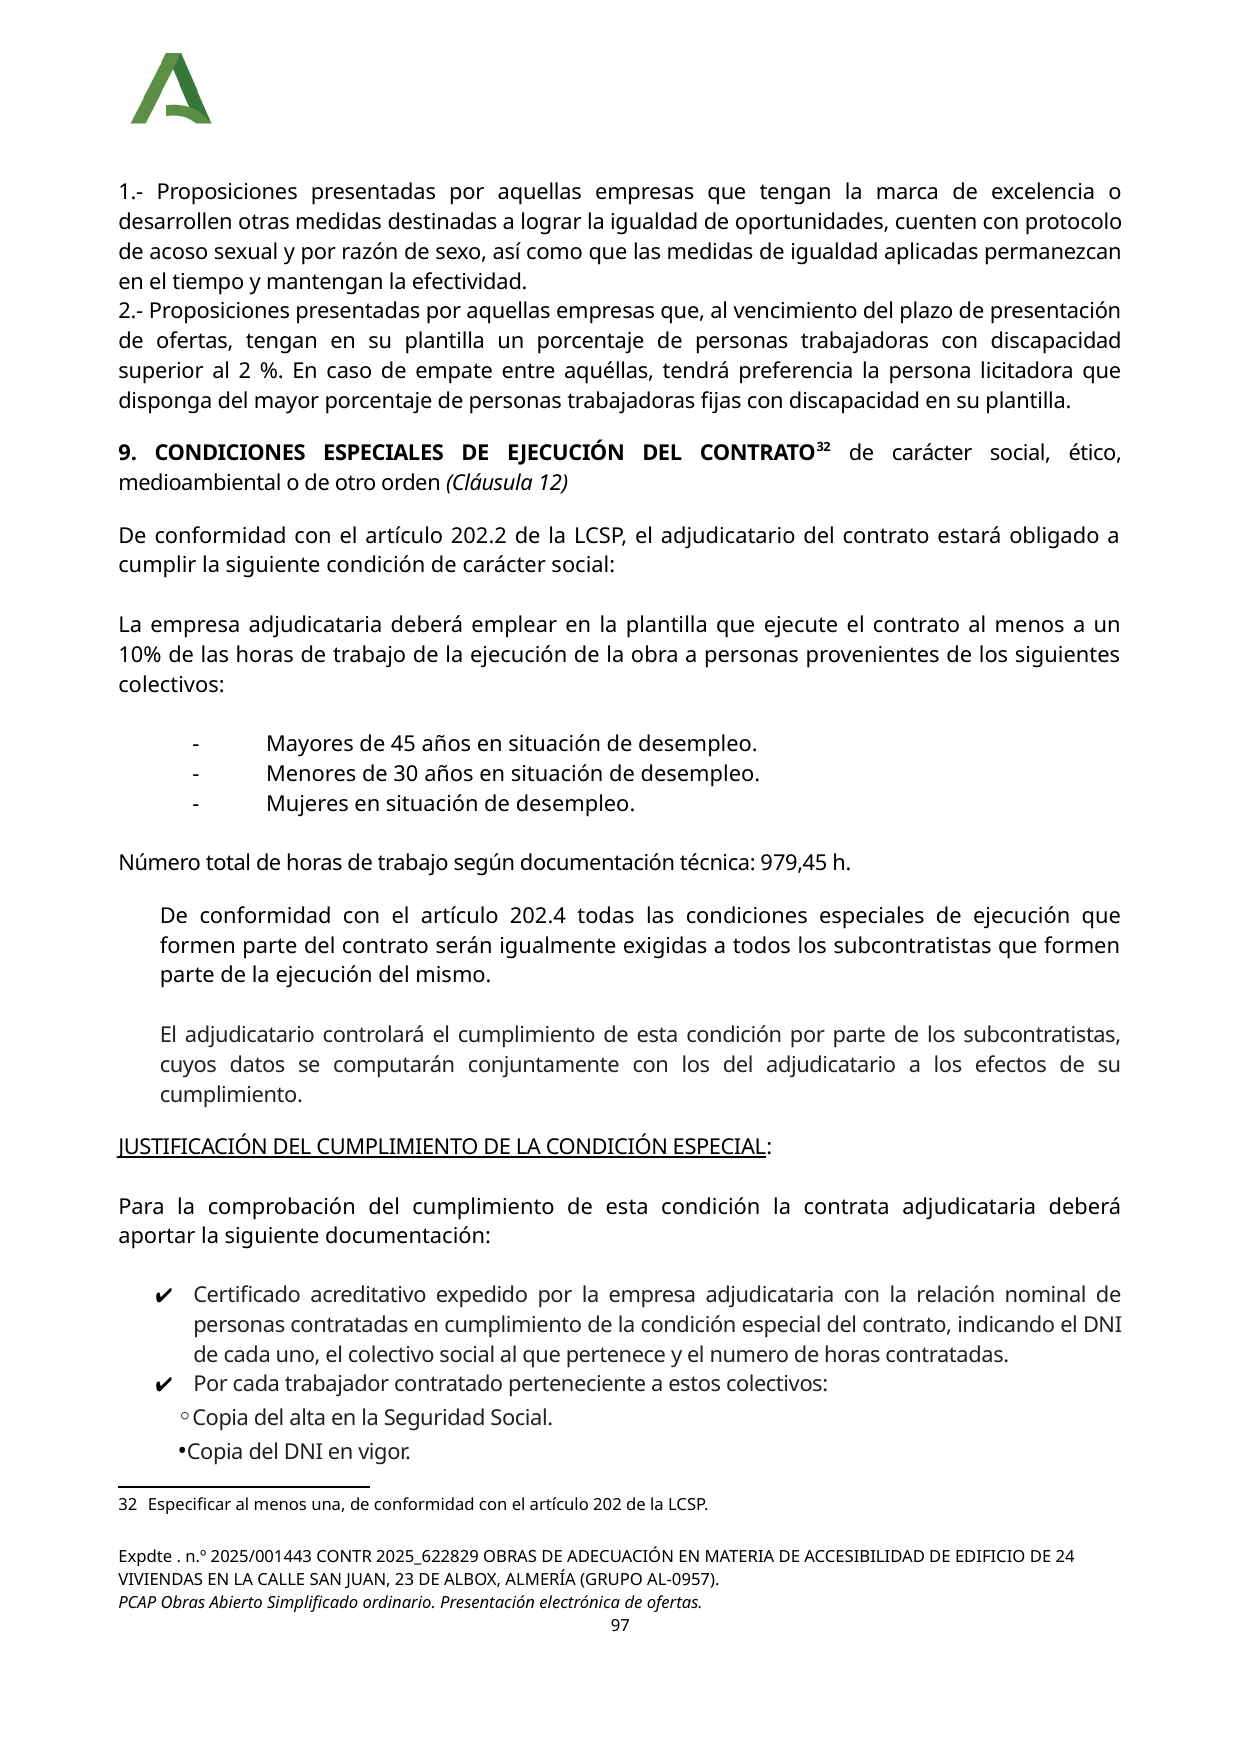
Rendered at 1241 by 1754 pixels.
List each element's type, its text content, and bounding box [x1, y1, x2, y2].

text - Mujeres en situación de desempleo. [118, 788, 1122, 818]
text 2.- Proposiciones presentadas por aquellas empresas que, al vencimiento del plazo de presentación de ofertas, tengan en su plantilla un porcentaje de personas trabajadoras con discapacidad superior al 2 %. En caso de empate entre aquéllas, tendrá preferencia la persona licitadora que disponga del mayor porcentaje de personas trabajadoras fijas con discapacidad en su plantilla. [118, 296, 1122, 415]
text 9. CONDICIONES ESPECIALES DE EJECUCIÓN DEL CONTRATO de carácter social, ético, medioambiental o de otro orden (Cláusula 12) [118, 437, 1122, 497]
text Para la comprobación del cumplimiento de esta condición la contrata adjudicataria deberá aportar la siguiente documentación: [118, 1191, 1122, 1250]
text - Mayores de 45 años en situación de desempleo. [118, 728, 1122, 758]
list Certificado acreditativo expedido por la empresa adjudicataria con la relación nominal de personas contratadas en cumplimiento de la condición especial del contrato, indicando el DNI de cada uno, el colectivo social al que pertenece y el numero de horas contratadas. [156, 1279, 1122, 1368]
picture [127, 48, 216, 128]
text JUSTIFICACIÓN DEL CUMPLIMIENTO DE LA CONDICIÓN ESPECIAL: [118, 1131, 1122, 1161]
text De conformidad con el artículo 202.4 todas las condiciones especiales de ejecución que formen parte del contrato serán igualmente exigidas a todos los subcontratistas que formen parte de la ejecución del mismo. [159, 900, 1122, 989]
list Copia del DNI en vigor. [177, 1432, 1110, 1466]
text 1.- Proposiciones presentadas por aquellas empresas que tengan la marca de excelencia o desarrollen otras medidas destinadas a lograr la igualdad de oportunidades, cuenten con protocolo de acoso sexual y por razón de sexo, así como que las medidas de igualdad aplicadas permanezcan en el tiempo y mantengan la efectividad. [118, 176, 1122, 296]
text La empresa adjudicataria deberá emplear en la plantilla que ejecute el contrato al menos a un 10% de las horas de trabajo de la ejecución de la obra a personas provenientes de los siguientes colectivos: [118, 609, 1122, 698]
text - Menores de 30 años en situación de desempleo. [118, 758, 1122, 788]
text Especificar al menos una, de conformidad con el artículo 202 de la LCSP. [118, 1493, 1122, 1516]
list Copia del alta en la Seguridad Social. [177, 1398, 1098, 1432]
text Número total de horas de trabajo según documentación técnica: 979,45 h. [118, 847, 1122, 877]
text El adjudicatario controlará el cumplimiento de esta condición por parte de los subcontratistas, cuyos datos se computarán conjuntamente con los del adjudicatario a los efectos de su cumplimiento. [159, 1019, 1122, 1108]
text De conformidad con el artículo 202.2 de la LCSP, el adjudicatario del contrato estará obligado a cumplir la siguiente condición de carácter social: [118, 520, 1122, 579]
list Por cada trabajador contratado perteneciente a estos colectivos: [156, 1368, 1122, 1398]
